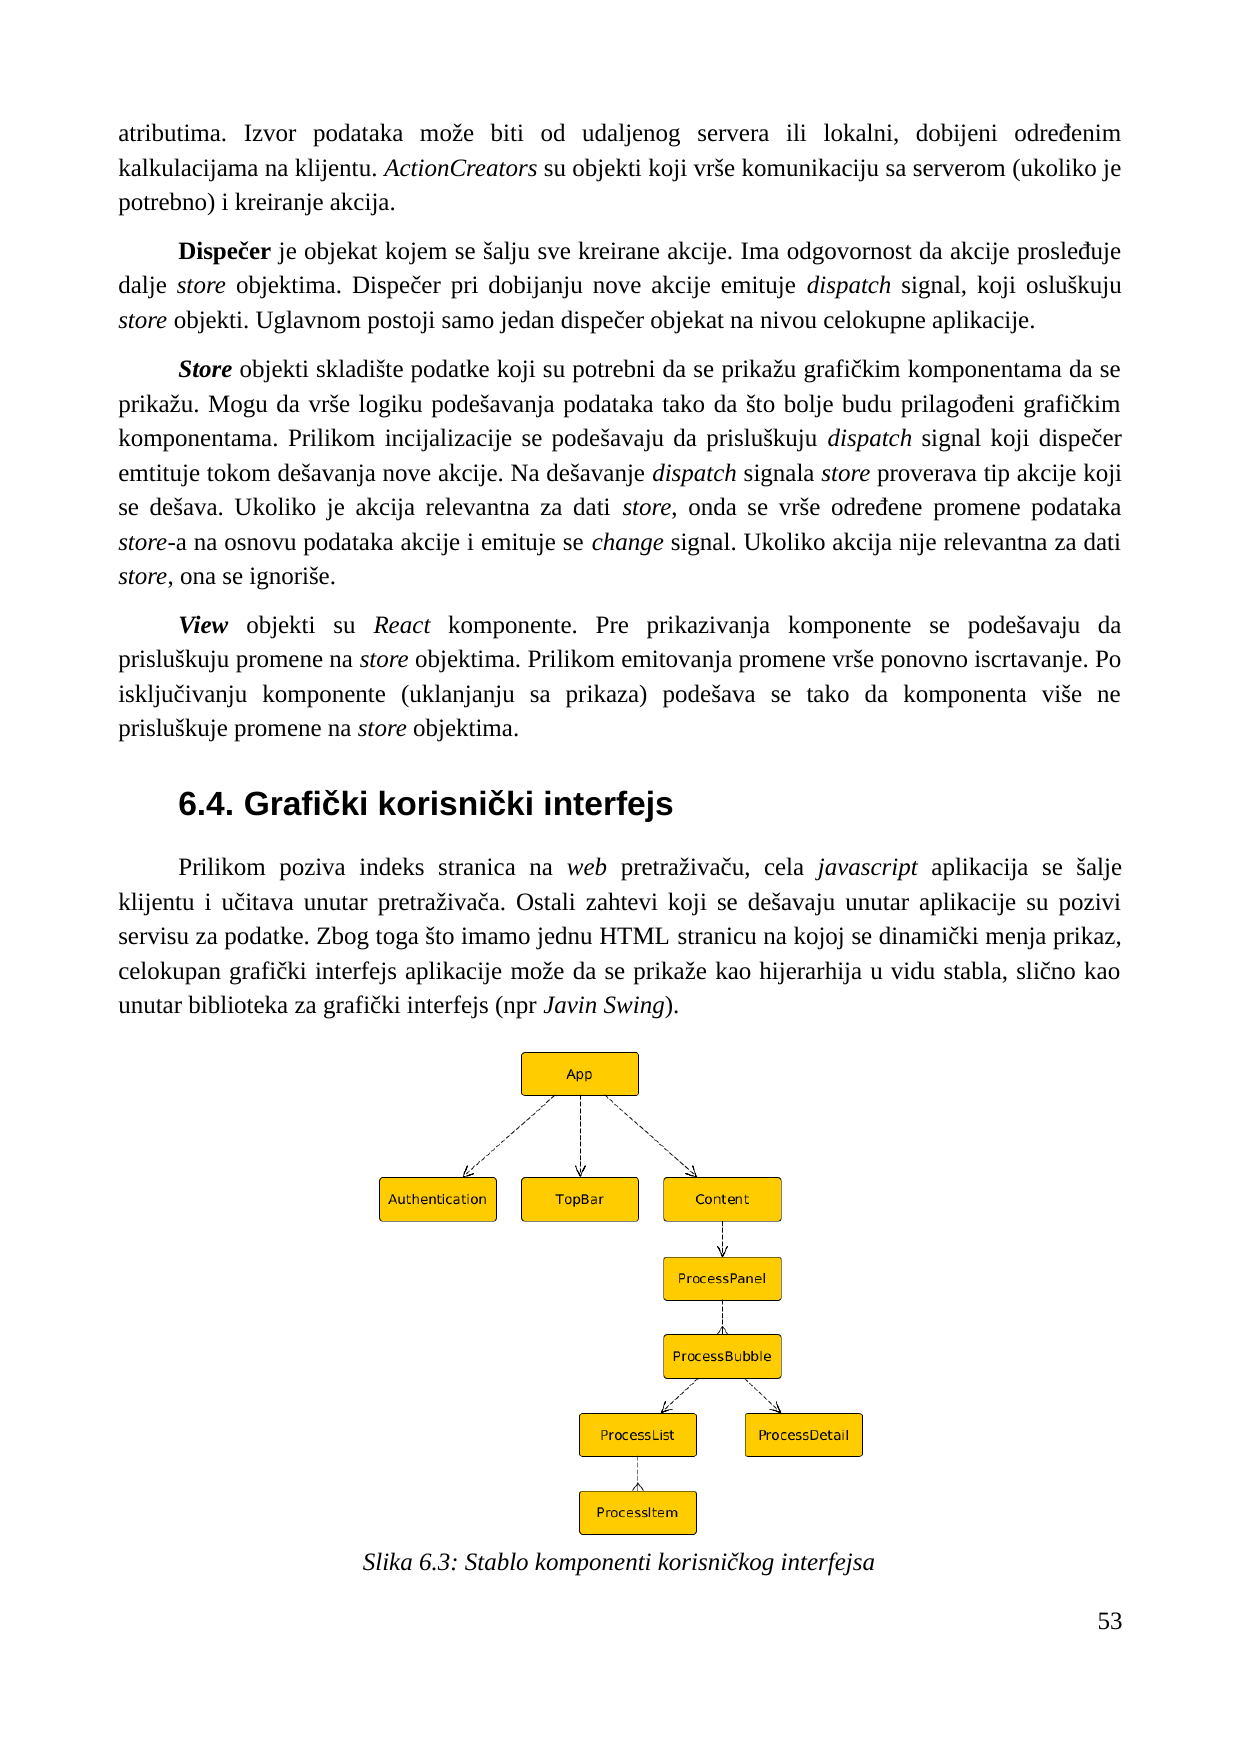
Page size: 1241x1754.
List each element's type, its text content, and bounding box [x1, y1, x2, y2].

text Dispečer je objekat kojem se šalju sve kreirane akcije. Ima odgovornost da akcije prosleđuje dalje store objektima. Dispečer pri dobijanju nove akcije emituje dispatch signal, koji osluškuju store objekti. Uglavnom postoji samo jedan dispečer objekat na nivou celokupne aplikacije. [118, 236, 1122, 334]
subtitle Grafički korisnički interfejs [118, 784, 1122, 822]
text Prilikom poziva indeks stranica na web pretraživaču, cela javascript aplikacija se šalje klijentu i učitava unutar pretraživača. Ostali zahtevi koji se dešavaju unutar aplikacije su pozivi servisu za podatke. Zbog toga što imamo jednu HTML stranicu na kojoj se dinamički menja prikaz, celokupan grafički interfejs aplikacije može da se prikaže kao hijerarhija u vidu stabla, slično kao unutar biblioteka za grafički interfejs (npr Javin Swing). [118, 852, 1122, 1019]
text atributima. Izvor podataka može biti od udaljenog servera ili lokalni, dobijeni određenim kalkulacijama na klijentu. ActionCreators su objekti koji vrše komunikaciju sa serverom (ukoliko je potrebno) i kreiranje akcija. [118, 118, 1122, 216]
text View objekti su React komponente. Pre prikazivanja komponente se podešavaju da prisluškuju promene na store objektima. Prilikom emitovanja promene vrše ponovno iscrtavanje. Po isključivanju komponente (uklanjanju sa prikaza) podešava se tako da komponenta više ne prisluškuje promene na store objektima. [118, 610, 1122, 742]
text Store objekti skladište podatke koji su potrebni da se prikažu grafičkim komponentama da se prikažu. Mogu da vrše logiku podešavanja podataka tako da što bolje budu prilagođeni grafičkim komponentama. Prilikom incijalizacije se podešavaju da prisluškuju dispatch signal koji dispečer emtituje tokom dešavanja nove akcije. Na dešavanje dispatch signala store proverava tip akcije koji se dešava. Ukoliko je akcija relevantna za dati store, onda se vrše određene promene podataka store-a na osnovu podataka akcije i emituje se change signal. Ukoliko akcija nije relevantna za dati store, ona se ignoriše. [118, 354, 1122, 590]
text Slika 6.3: Stablo komponenti korisničkog interfejsa [118, 1547, 1122, 1576]
picture [366, 1039, 874, 1547]
